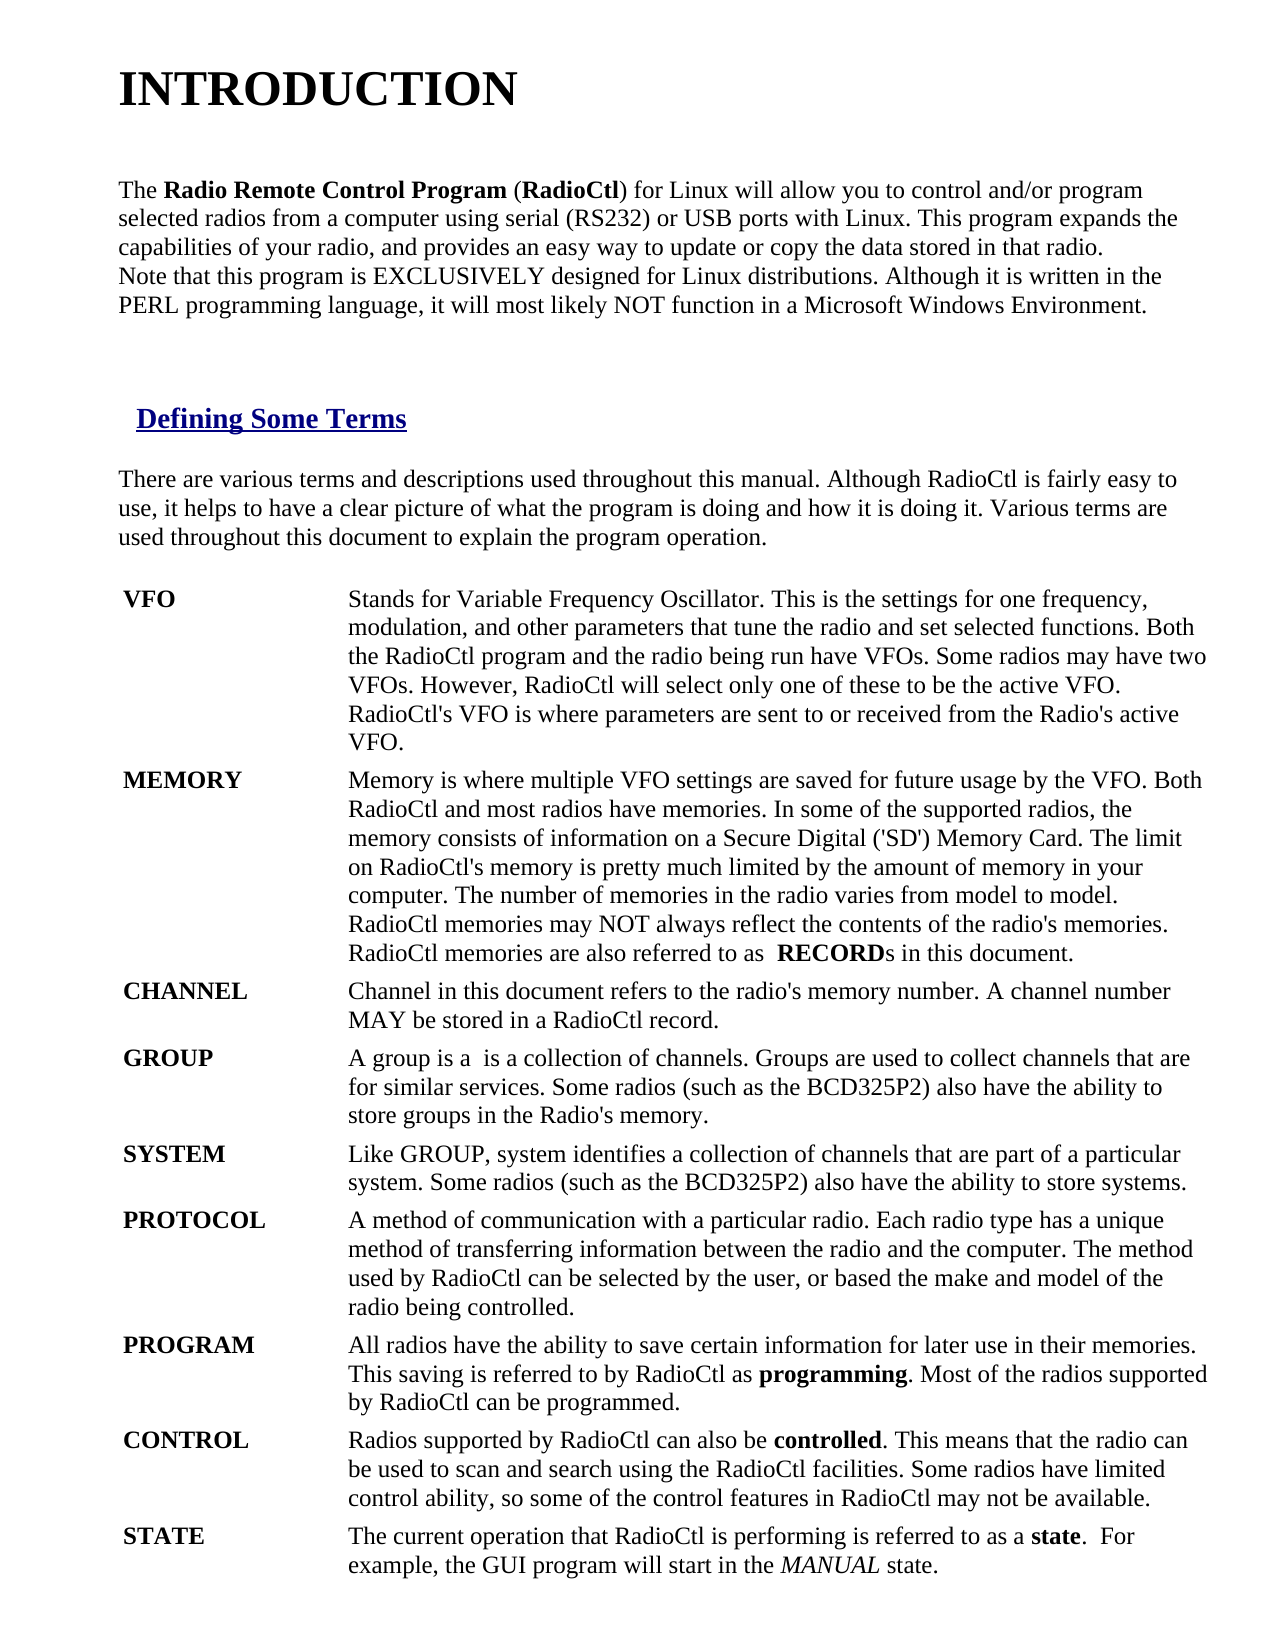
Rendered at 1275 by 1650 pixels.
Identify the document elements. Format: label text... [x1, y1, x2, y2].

table_cell A group is a is a collection of channels. Groups are used to collect channels that are for similar services. Some radios (such as the BCD325P2) also have the ability to store groups in the Radio's memory. [343, 1039, 1217, 1134]
table_cell Radios supported by RadioCtl can also be controlled. This means that the radio can be used to scan and search using the RadioCtl facilities. Some radios have limited control ability, so some of the control features in RadioCtl may not be available. [343, 1421, 1217, 1517]
table_cell PROGRAM [118, 1325, 343, 1421]
text There are various terms and descriptions used throughout this manual. Although RadioCtl is fairly easy to use, it helps to have a clear picture of what the program is doing and how it is doing it. Various terms are used throughout this document to explain the program operation. [118, 464, 1216, 550]
subtitle Defining Some Terms [136, 401, 1216, 434]
subtitle INTRODUCTION [118, 59, 1216, 117]
table_cell GROUP [118, 1039, 343, 1134]
table_cell A method of communication with a particular radio. Each radio type has a unique method of transferring information between the radio and the computer. The method used by RadioCtl can be selected by the user, or based the make and model of the radio being controlled. [343, 1201, 1217, 1325]
table_header VFO [118, 579, 343, 761]
table_cell CONTROL [118, 1421, 343, 1517]
table_cell PROTOCOL [118, 1201, 343, 1325]
table_cell MEMORY [118, 761, 343, 972]
table_cell Like GROUP, system identifies a collection of channels that are part of a particular system. Some radios (such as the BCD325P2) also have the ability to store systems. [343, 1134, 1217, 1201]
table_cell All radios have the ability to save certain information for later use in their memories. This saving is referred to by RadioCtl as programming. Most of the radios supported by RadioCtl can be programmed. [343, 1325, 1217, 1421]
table_cell Memory is where multiple VFO settings are saved for future usage by the VFO. Both RadioCtl and most radios have memories. In some of the supported radios, the memory consists of information on a Secure Digital ('SD') Memory Card. The limit on RadioCtl's memory is pretty much limited by the amount of memory in your computer. The number of memories in the radio varies from model to model. RadioCtl memories may NOT always reflect the contents of the radio's memories. RadioCtl memories are also referred to as RECORDs in this document. [343, 761, 1217, 972]
text The Radio Remote Control Program (RadioCtl) for Linux will allow you to control and/or program selected radios from a computer using serial (RS232) or USB ports with Linux. This program expands the capabilities of your radio, and provides an easy way to update or copy the data stored in that radio. [118, 175, 1216, 261]
table_header Stands for Variable Frequency Oscillator. This is the settings for one frequency, modulation, and other parameters that tune the radio and set selected functions. Both the RadioCtl program and the radio being run have VFOs. Some radios may have two VFOs. However, RadioCtl will select only one of these to be the active VFO. RadioCtl's VFO is where parameters are sent to or received from the Radio's active VFO. [343, 579, 1217, 761]
table_cell Channel in this document refers to the radio's memory number. A channel number MAY be stored in a RadioCtl record. [343, 972, 1217, 1038]
table_cell STATE [118, 1517, 343, 1583]
text Note that this program is EXCLUSIVELY designed for Linux distributions. Although it is written in the PERL programming language, it will most likely NOT function in a Microsoft Windows Environment. [118, 261, 1216, 318]
table_cell SYSTEM [118, 1134, 343, 1201]
table_cell CHANNEL [118, 972, 343, 1038]
table_cell The current operation that RadioCtl is performing is referred to as a state. For example, the GUI program will start in the MANUAL state. [343, 1517, 1217, 1583]
